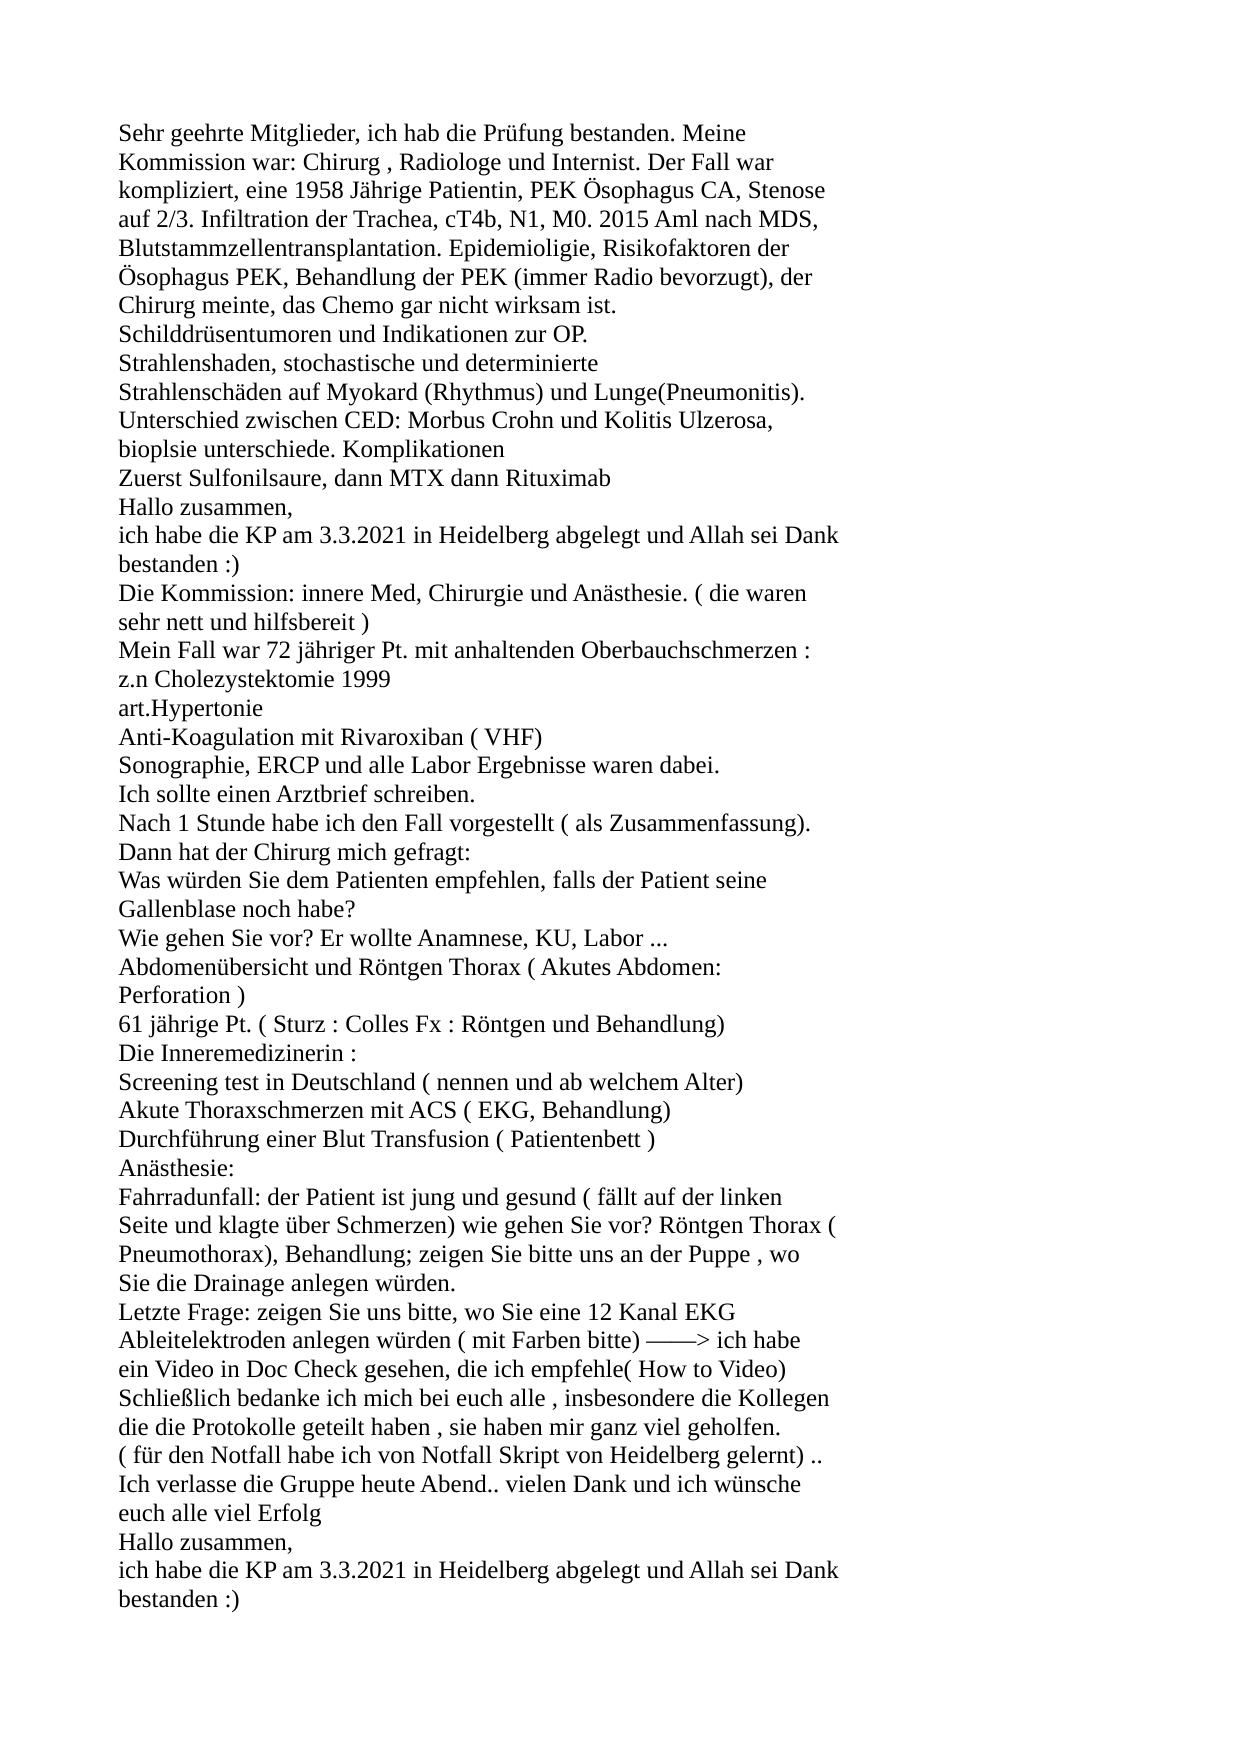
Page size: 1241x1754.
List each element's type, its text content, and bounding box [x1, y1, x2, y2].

text Akute Thoraxschmerzen mit ACS ( EKG, Behandlung) [118, 1096, 1122, 1124]
text Sehr geehrte Mitglieder, ich hab die Prüfung bestanden. Meine [118, 118, 1122, 147]
text Screening test in Deutschland ( nennen und ab welchem Alter) [118, 1067, 1122, 1096]
text Abdomenübersicht und Röntgen Thorax ( Akutes Abdomen: [118, 952, 1122, 981]
text Letzte Frage: zeigen Sie uns bitte, wo Sie eine 12 Kanal EKG [118, 1297, 1122, 1326]
text Anti-Koagulation mit Rivaroxiban ( VHF) [118, 722, 1122, 751]
text auf 2/3. Infiltration der Trachea, cT4b, N1, M0. 2015 Aml nach MDS, [118, 204, 1122, 233]
text euch alle viel Erfolg [118, 1498, 1122, 1527]
text Sie die Drainage anlegen würden. [118, 1268, 1122, 1297]
text Blutstammzellentransplantation. Epidemioligie, Risikofaktoren der [118, 233, 1122, 262]
text Pneumothorax), Behandlung; zeigen Sie bitte uns an der Puppe , wo [118, 1239, 1122, 1268]
text Chirurg meinte, das Chemo gar nicht wirksam ist. [118, 291, 1122, 319]
text Kommission war: Chirurg , Radiologe und Internist. Der Fall war [118, 147, 1122, 176]
text Hallo zusammen, [118, 1527, 1122, 1556]
text Perforation ) [118, 981, 1122, 1009]
text ich habe die KP am 3.3.2021 in Heidelberg abgelegt und Allah sei Dank [118, 1556, 1122, 1584]
text Dann hat der Chirurg mich gefragt: [118, 837, 1122, 866]
text Anästhesie: [118, 1153, 1122, 1182]
text bestanden :) [118, 1584, 1122, 1613]
text Mein Fall war 72 jähriger Pt. mit anhaltenden Oberbauchschmerzen : [118, 636, 1122, 664]
text die die Protokolle geteilt haben , sie haben mir ganz viel geholfen. [118, 1412, 1122, 1441]
text art.Hypertonie [118, 693, 1122, 722]
text Strahlenshaden, stochastische und determinierte [118, 348, 1122, 377]
text Unterschied zwischen CED: Morbus Crohn und Kolitis Ulzerosa, [118, 406, 1122, 434]
text Ich sollte einen Arztbrief schreiben. [118, 779, 1122, 808]
text Sonographie, ERCP und alle Labor Ergebnisse waren dabei. [118, 751, 1122, 779]
text ein Video in Doc Check gesehen, die ich empfehle( How to Video) [118, 1354, 1122, 1383]
text Wie gehen Sie vor? Er wollte Anamnese, KU, Labor ... [118, 923, 1122, 952]
text sehr nett und hilfsbereit ) [118, 607, 1122, 636]
text Seite und klagte über Schmerzen) wie gehen Sie vor? Röntgen Thorax ( [118, 1211, 1122, 1239]
text bioplsie unterschiede. Komplikationen [118, 434, 1122, 463]
text Durchführung einer Blut Transfusion ( Patientenbett ) [118, 1124, 1122, 1153]
text Zuerst Sulfonilsaure, dann MTX dann Rituximab [118, 463, 1122, 492]
text ich habe die KP am 3.3.2021 in Heidelberg abgelegt und Allah sei Dank [118, 521, 1122, 549]
text 61 jährige Pt. ( Sturz : Colles Fx : Röntgen und Behandlung) [118, 1009, 1122, 1038]
text bestanden :) [118, 549, 1122, 578]
text Fahrradunfall: der Patient ist jung und gesund ( fällt auf der linken [118, 1182, 1122, 1211]
text Die Kommission: innere Med, Chirurgie und Anästhesie. ( die waren [118, 578, 1122, 607]
text Schließlich bedanke ich mich bei euch alle , insbesondere die Kollegen [118, 1383, 1122, 1412]
text Gallenblase noch habe? [118, 894, 1122, 923]
text Schilddrüsentumoren und Indikationen zur OP. [118, 319, 1122, 348]
text Strahlenschäden auf Myokard (Rhythmus) und Lunge(Pneumonitis). [118, 377, 1122, 406]
text Die Inneremedizinerin : [118, 1038, 1122, 1067]
text Hallo zusammen, [118, 492, 1122, 521]
text Nach 1 Stunde habe ich den Fall vorgestellt ( als Zusammenfassung). [118, 808, 1122, 837]
text Ableitelektroden anlegen würden ( mit Farben bitte) ——> ich habe [118, 1326, 1122, 1354]
text Ösophagus PEK, Behandlung der PEK (immer Radio bevorzugt), der [118, 262, 1122, 291]
text z.n Cholezystektomie 1999 [118, 664, 1122, 693]
text ( für den Notfall habe ich von Notfall Skript von Heidelberg gelernt) .. [118, 1441, 1122, 1469]
text Was würden Sie dem Patienten empfehlen, falls der Patient seine [118, 866, 1122, 894]
text Ich verlasse die Gruppe heute Abend.. vielen Dank und ich wünsche [118, 1469, 1122, 1498]
text kompliziert, eine 1958 Jährige Patientin, PEK Ösophagus CA, Stenose [118, 176, 1122, 204]
